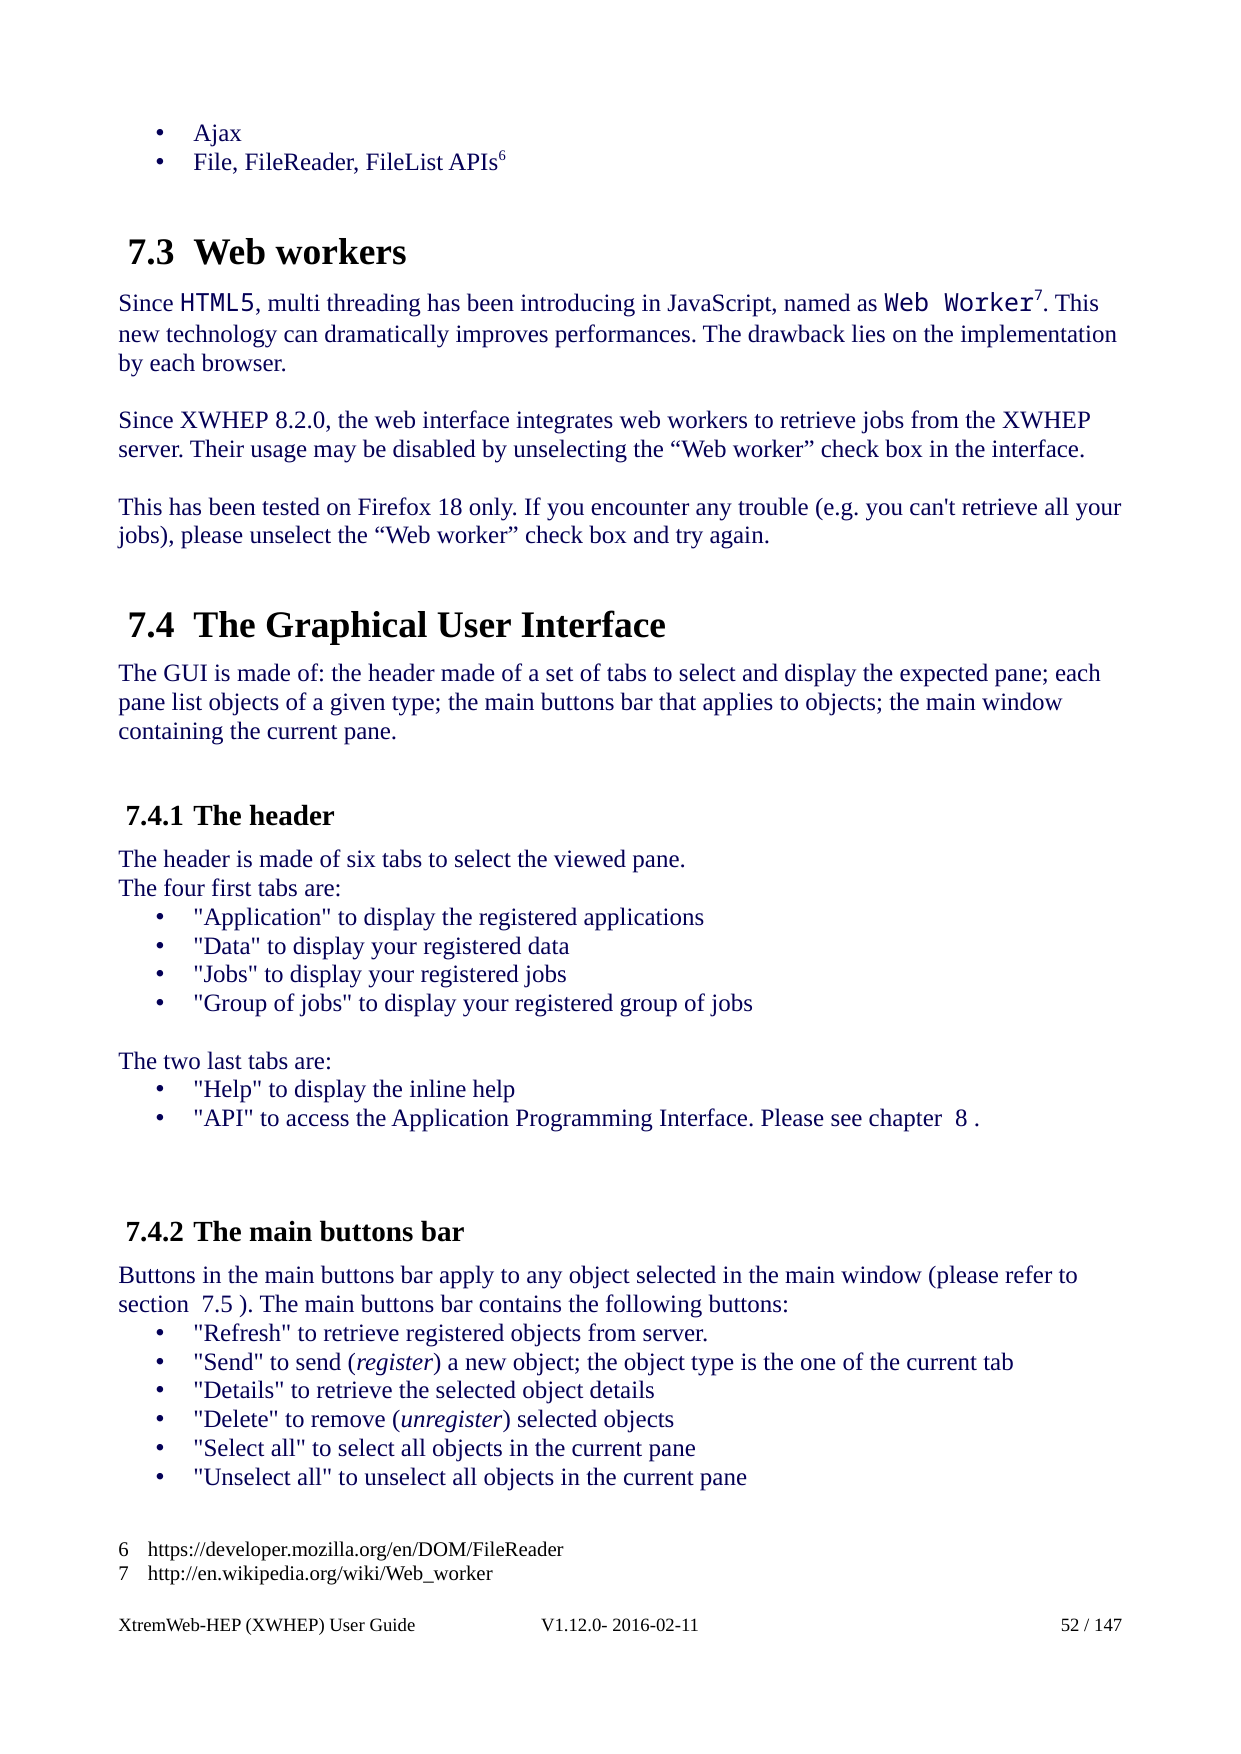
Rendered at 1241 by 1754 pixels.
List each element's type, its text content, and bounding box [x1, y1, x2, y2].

text Buttons in the main buttons bar apply to any object selected in the main window (please refer to section 7.5). The main buttons bar contains the following buttons: [118, 1261, 1122, 1318]
text This has been tested on Firefox 18 only. If you encounter any trouble (e.g. you can't retrieve all your jobs), please unselect the “Web worker” check box and try again. [118, 492, 1122, 549]
text The two last tabs are: [118, 1046, 1122, 1074]
text The header is made of six tabs to select the viewed pane. [118, 844, 1122, 873]
list "Unselect all" to unselect all objects in the current pane [156, 1462, 1122, 1491]
list "Send" to send (register) a new object; the object type is the one of the current tab [156, 1347, 1122, 1376]
list "Details" to retrieve the selected object details [156, 1376, 1122, 1404]
list "Refresh" to retrieve registered objects from server. [156, 1318, 1122, 1347]
list https://developer.mozilla.org/en/DOM/FileReader [118, 1537, 1122, 1561]
text Since XWHEP 8.2.0, the web interface integrates web workers to retrieve jobs from the XWHEP server. Their usage may be disabled by unselecting the “Web worker” check box in the interface. [118, 405, 1122, 463]
list Ajax [156, 118, 1122, 147]
text The four first tabs are: [118, 873, 1122, 902]
text Since HTML5, multi threading has been introducing in JavaScript, named as Web Worker. This new technology can dramatically improves performances. The drawback lies on the implementation by each browser. [118, 285, 1122, 377]
list File, FileReader, FileList APIs [156, 147, 1122, 176]
text http://en.wikipedia.org/wiki/Web_worker [118, 1561, 1122, 1585]
list "Group of jobs" to display your registered group of jobs [156, 988, 1122, 1017]
list "Select all" to select all objects in the current pane [156, 1433, 1122, 1462]
subtitle The header [118, 798, 1122, 832]
subtitle Web workers [118, 229, 1122, 272]
list "Delete" to remove (unregister) selected objects [156, 1404, 1122, 1433]
list "Jobs" to display your registered jobs [156, 959, 1122, 988]
list "Application" to display the registered applications [156, 902, 1122, 931]
subtitle The Graphical User Interface [118, 603, 1122, 646]
list "Help" to display the inline help [156, 1074, 1122, 1103]
subtitle The main buttons bar [118, 1214, 1122, 1248]
list "API" to access the Application Programming Interface. Please see chapter 8. [156, 1103, 1122, 1132]
list "Data" to display your registered data [156, 931, 1122, 959]
text The GUI is made of: the header made of a set of tabs to select and display the expected pane; each pane list objects of a given type; the main buttons bar that applies to objects; the main window containing the current pane. [118, 658, 1122, 745]
